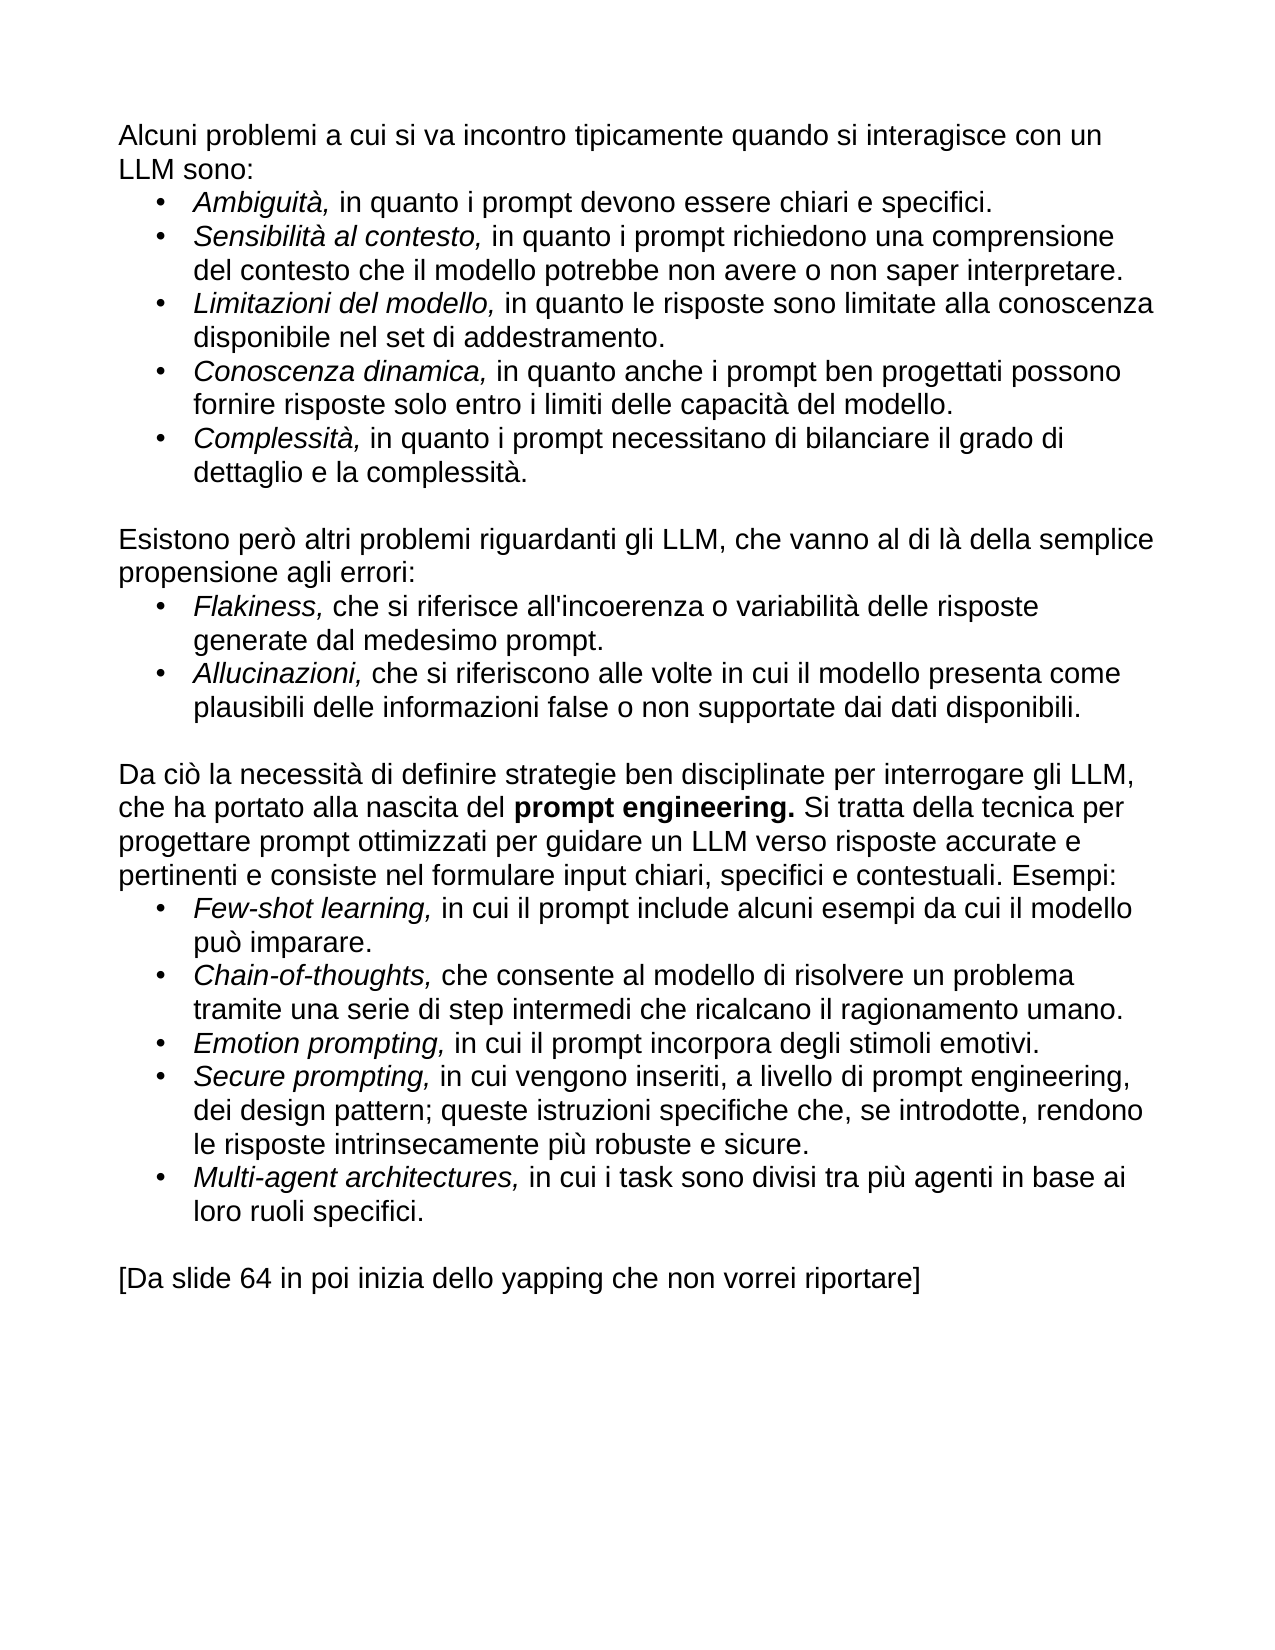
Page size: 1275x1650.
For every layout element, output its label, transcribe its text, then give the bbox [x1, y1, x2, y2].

list Conoscenza dinamica, in quanto anche i prompt ben progettati possono fornire risposte solo entro i limiti delle capacità del modello. [156, 353, 1157, 421]
text [Da slide 64 in poi inizia dello yapping che non vorrei riportare] [118, 1261, 1157, 1294]
text Alcuni problemi a cui si va incontro tipicamente quando si interagisce con un LLM sono: [118, 118, 1157, 185]
list Flakiness, che si riferisce all'incoerenza o variabilità delle risposte generate dal medesimo prompt. [156, 589, 1157, 656]
list Limitazioni del modello, in quanto le risposte sono limitate alla conoscenza disponibile nel set di addestramento. [156, 286, 1157, 353]
list Ambiguità, in quanto i prompt devono essere chiari e specifici. [156, 185, 1157, 219]
list Emotion prompting, in cui il prompt incorpora degli stimoli emotivi. [156, 1026, 1157, 1059]
list Secure prompting, in cui vengono inseriti, a livello di prompt engineering, dei design pattern; queste istruzioni specifiche che, se introdotte, rendono le risposte intrinsecamente più robuste e sicure. [156, 1059, 1157, 1160]
list Allucinazioni, che si riferiscono alle volte in cui il modello presenta come plausibili delle informazioni false o non supportate dai dati disponibili. [156, 656, 1157, 723]
list Complessità, in quanto i prompt necessitano di bilanciare il grado di dettaglio e la complessità. [156, 421, 1157, 488]
list Multi-agent architectures, in cui i task sono divisi tra più agenti in base ai loro ruoli specifici. [156, 1160, 1157, 1227]
list Few-shot learning, in cui il prompt include alcuni esempi da cui il modello può imparare. [156, 891, 1157, 958]
text Esistono però altri problemi riguardanti gli LLM, che vanno al di là della semplice propensione agli errori: [118, 522, 1157, 589]
list Chain-of-thoughts, che consente al modello di risolvere un problema tramite una serie di step intermedi che ricalcano il ragionamento umano. [156, 958, 1157, 1026]
text Da ciò la necessità di definire strategie ben disciplinate per interrogare gli LLM, che ha portato alla nascita del prompt engineering. Si tratta della tecnica per progettare prompt ottimizzati per guidare un LLM verso risposte accurate e pertinenti e consiste nel formulare input chiari, specifici e contestuali. Esempi: [118, 757, 1157, 891]
list Sensibilità al contesto, in quanto i prompt richiedono una comprensione del contesto che il modello potrebbe non avere o non saper interpretare. [156, 219, 1157, 286]
